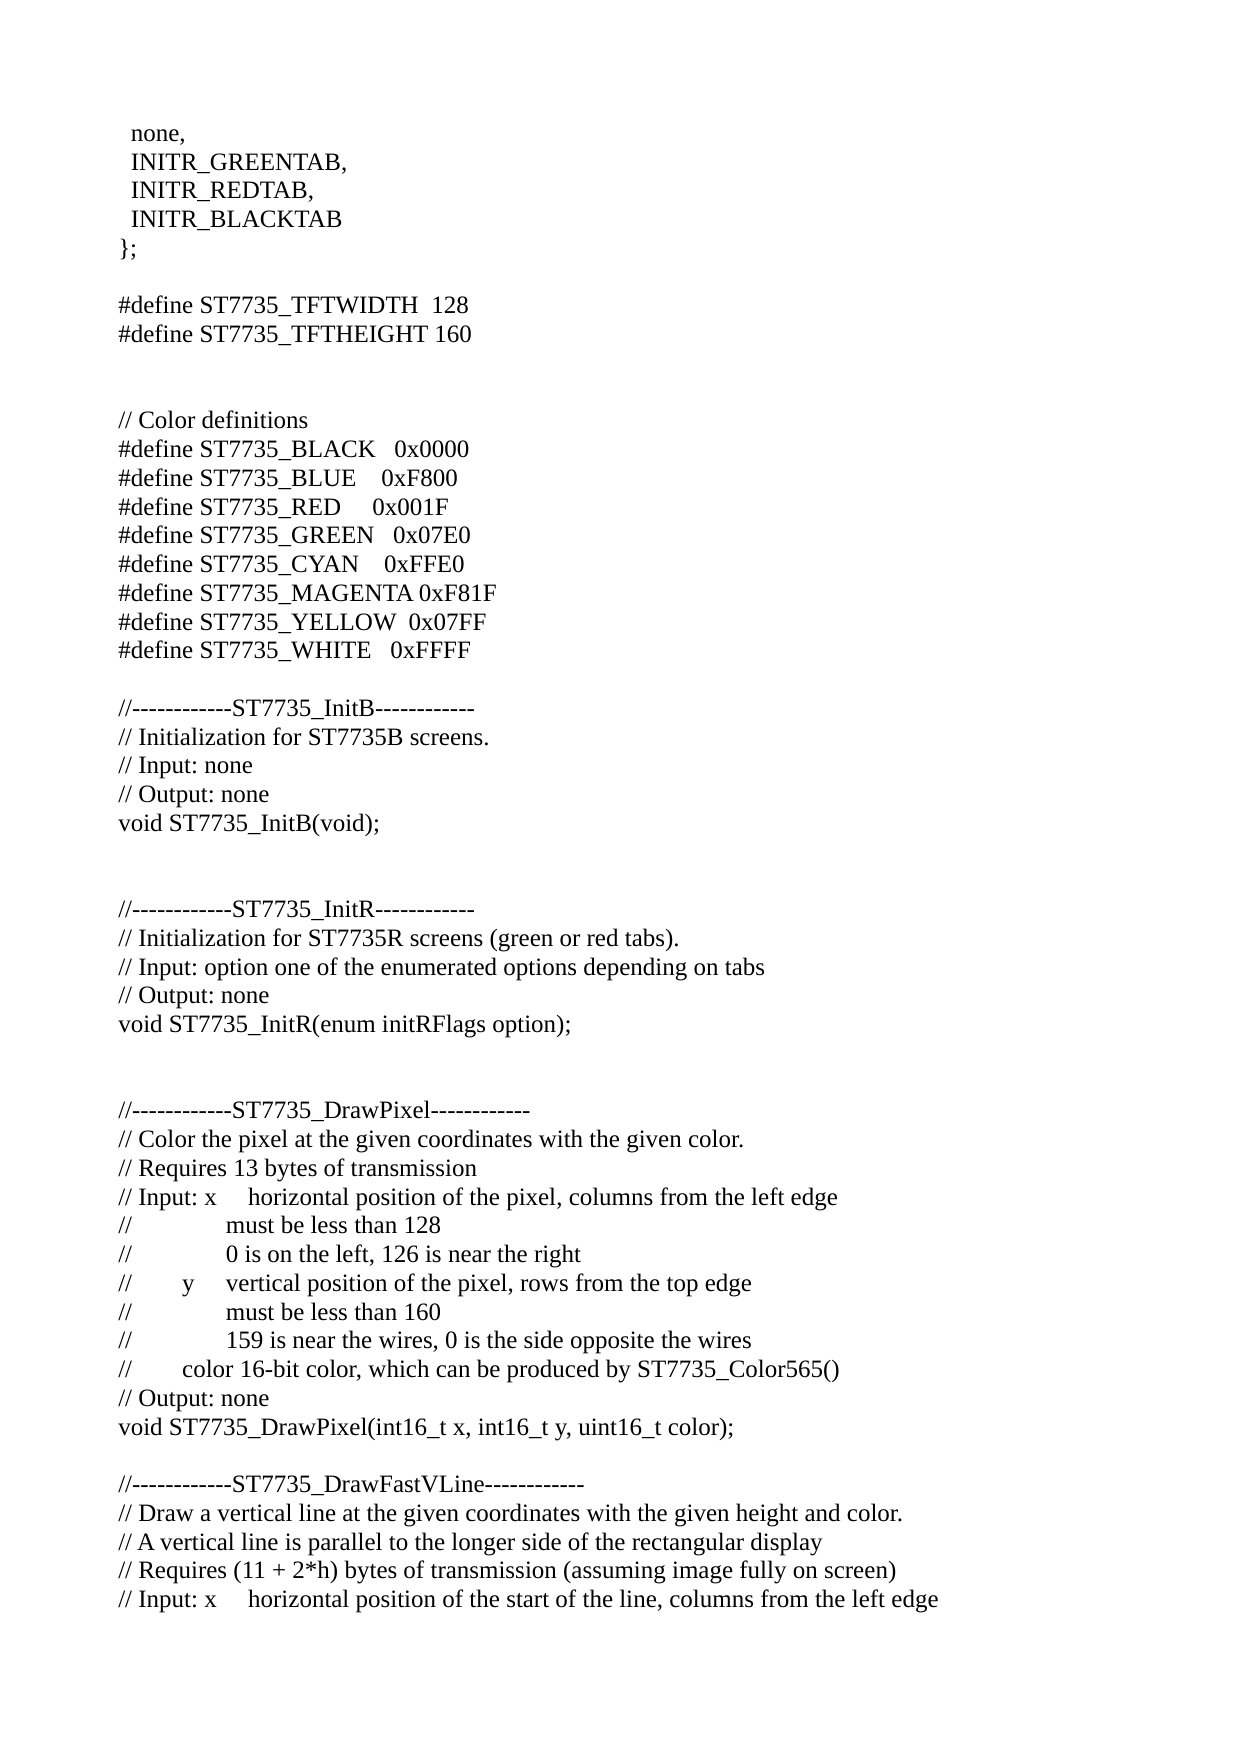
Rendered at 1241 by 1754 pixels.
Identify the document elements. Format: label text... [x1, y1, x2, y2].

text void ST7735_InitR(enum initRFlags option); [118, 1009, 1122, 1038]
text //------------ST7735_DrawPixel------------ [118, 1096, 1122, 1124]
text // Requires (11 + 2*h) bytes of transmission (assuming image fully on screen) [118, 1556, 1122, 1584]
text // Input: option one of the enumerated options depending on tabs [118, 952, 1122, 981]
text //------------ST7735_InitB------------ [118, 693, 1122, 722]
text #define ST7735_MAGENTA 0xF81F [118, 578, 1122, 607]
text void ST7735_DrawPixel(int16_t x, int16_t y, uint16_t color); [118, 1412, 1122, 1441]
text #define ST7735_YELLOW 0x07FF [118, 607, 1122, 636]
text // 159 is near the wires, 0 is the side opposite the wires [118, 1326, 1122, 1354]
text // must be less than 128 [118, 1211, 1122, 1239]
text // color 16-bit color, which can be produced by ST7735_Color565() [118, 1354, 1122, 1383]
text // Draw a vertical line at the given coordinates with the given height and color. [118, 1498, 1122, 1527]
text // Color definitions [118, 406, 1122, 434]
text // 0 is on the left, 126 is near the right [118, 1239, 1122, 1268]
text // Output: none [118, 779, 1122, 808]
text #define ST7735_GREEN 0x07E0 [118, 521, 1122, 549]
text #define ST7735_BLACK 0x0000 [118, 434, 1122, 463]
text #define ST7735_CYAN 0xFFE0 [118, 549, 1122, 578]
text // y vertical position of the pixel, rows from the top edge [118, 1268, 1122, 1297]
text #define ST7735_RED 0x001F [118, 492, 1122, 521]
text // Color the pixel at the given coordinates with the given color. [118, 1124, 1122, 1153]
text #define ST7735_BLUE 0xF800 [118, 463, 1122, 492]
text //------------ST7735_InitR------------ [118, 894, 1122, 923]
text // Input: x horizontal position of the pixel, columns from the left edge [118, 1182, 1122, 1211]
text INITR_REDTAB, [118, 176, 1122, 204]
text #define ST7735_WHITE 0xFFFF [118, 636, 1122, 664]
text // must be less than 160 [118, 1297, 1122, 1326]
text INITR_BLACKTAB [118, 204, 1122, 233]
text // Initialization for ST7735R screens (green or red tabs). [118, 923, 1122, 952]
text void ST7735_InitB(void); [118, 808, 1122, 837]
text // A vertical line is parallel to the longer side of the rectangular display [118, 1527, 1122, 1556]
text #define ST7735_TFTHEIGHT 160 [118, 319, 1122, 348]
text #define ST7735_TFTWIDTH 128 [118, 291, 1122, 319]
text // Output: none [118, 981, 1122, 1009]
text }; [118, 233, 1122, 262]
text // Requires 13 bytes of transmission [118, 1153, 1122, 1182]
text //------------ST7735_DrawFastVLine------------ [118, 1469, 1122, 1498]
text // Input: x horizontal position of the start of the line, columns from the left edge [118, 1584, 1122, 1613]
text // Input: none [118, 751, 1122, 779]
text INITR_GREENTAB, [118, 147, 1122, 176]
text // Initialization for ST7735B screens. [118, 722, 1122, 751]
text // Output: none [118, 1383, 1122, 1412]
text none, [118, 118, 1122, 147]
